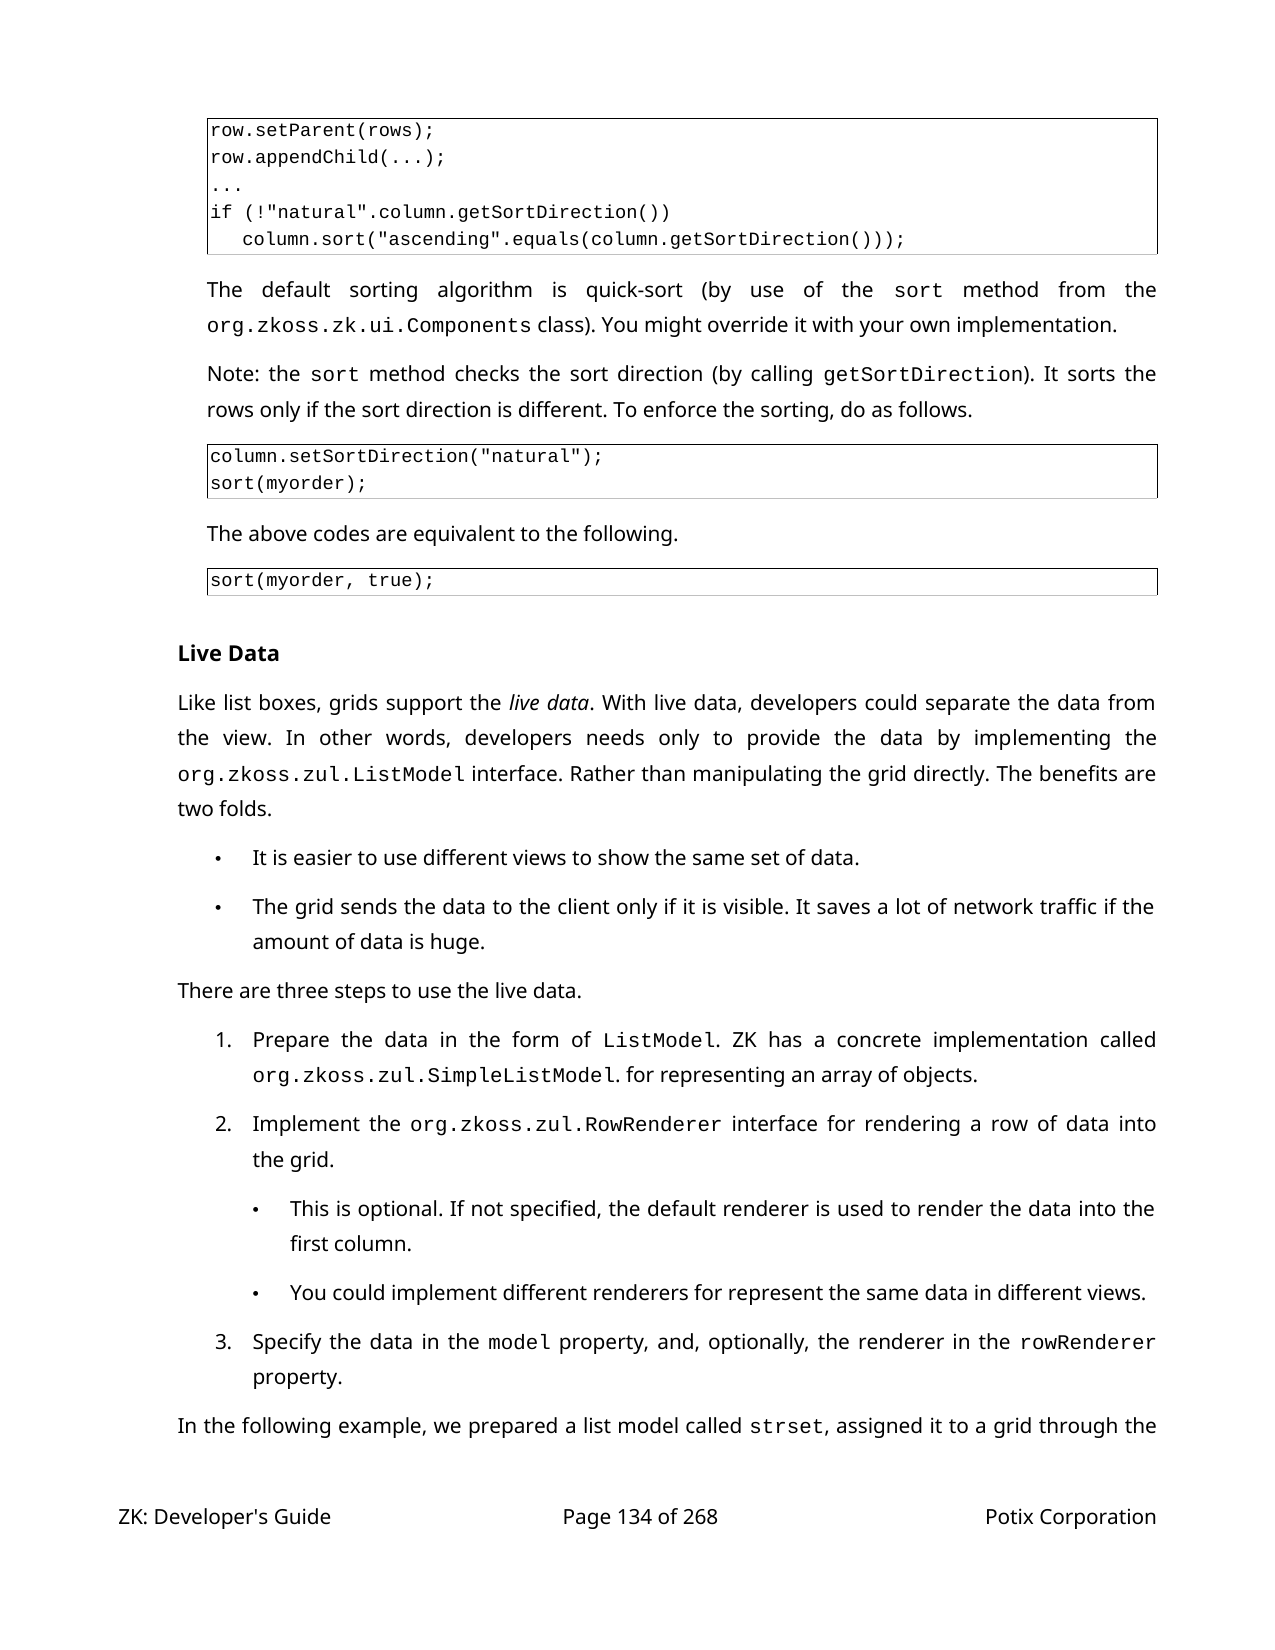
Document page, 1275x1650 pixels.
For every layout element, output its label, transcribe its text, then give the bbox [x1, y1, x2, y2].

text column.setSortDirection("natural"); [208, 445, 1157, 468]
text sort(myorder); [208, 471, 1157, 498]
text In the following example, we prepared a list model called strset, assigned it to a grid through the [177, 1411, 1157, 1440]
list Prepare the data in the form of ListModel. ZK has a concrete implementation called org.zkoss.zul.SimpleListModel. for representing an array of objects. [215, 1025, 1157, 1089]
list This is optional. If not specified, the default renderer is used to render the data into the first column. [252, 1194, 1157, 1257]
list Implement the org.zkoss.zul.RowRenderer interface for rendering a row of data into the grid. [215, 1109, 1157, 1173]
text Note: the sort method checks the sort direction (by calling getSortDirection). It sorts the rows only if the sort direction is different. To enforce the sorting, do as follows. [207, 359, 1157, 423]
list It is easier to use different views to show the same set of data. [215, 843, 1157, 871]
text Like list boxes, grids support the live data. With live data, developers could separate the data from the view. In other words, developers needs only to provide the data by implementing the org.zkoss.zul.ListModel interface. Rather than manipulating the grid directly. The benefits are two folds. [177, 688, 1157, 822]
text column.sort("ascending".equals(column.getSortDirection())); [208, 227, 1157, 254]
subtitle Live Data [177, 638, 1157, 668]
list The grid sends the data to the client only if it is visible. It saves a lot of network traffic if the amount of data is huge. [215, 892, 1157, 955]
list You could implement different renderers for represent the same data in different views. [252, 1278, 1157, 1306]
text There are three steps to use the live data. [177, 976, 1157, 1004]
text sort(myorder, true); [208, 569, 1157, 595]
text The default sorting algorithm is quick-sort (by use of the sort method from the org.zkoss.zk.ui.Components class). You might override it with your own implementation. [207, 275, 1157, 339]
text row.setParent(rows); [208, 119, 1157, 142]
text if (!"natural".column.getSortDirection()) [208, 200, 1157, 224]
text row.appendChild(...); [208, 145, 1157, 169]
list Specify the data in the model property, and, optionally, the renderer in the rowRenderer property. [215, 1327, 1157, 1391]
text ... [208, 172, 1157, 197]
text The above codes are equivalent to the following. [207, 519, 1157, 547]
